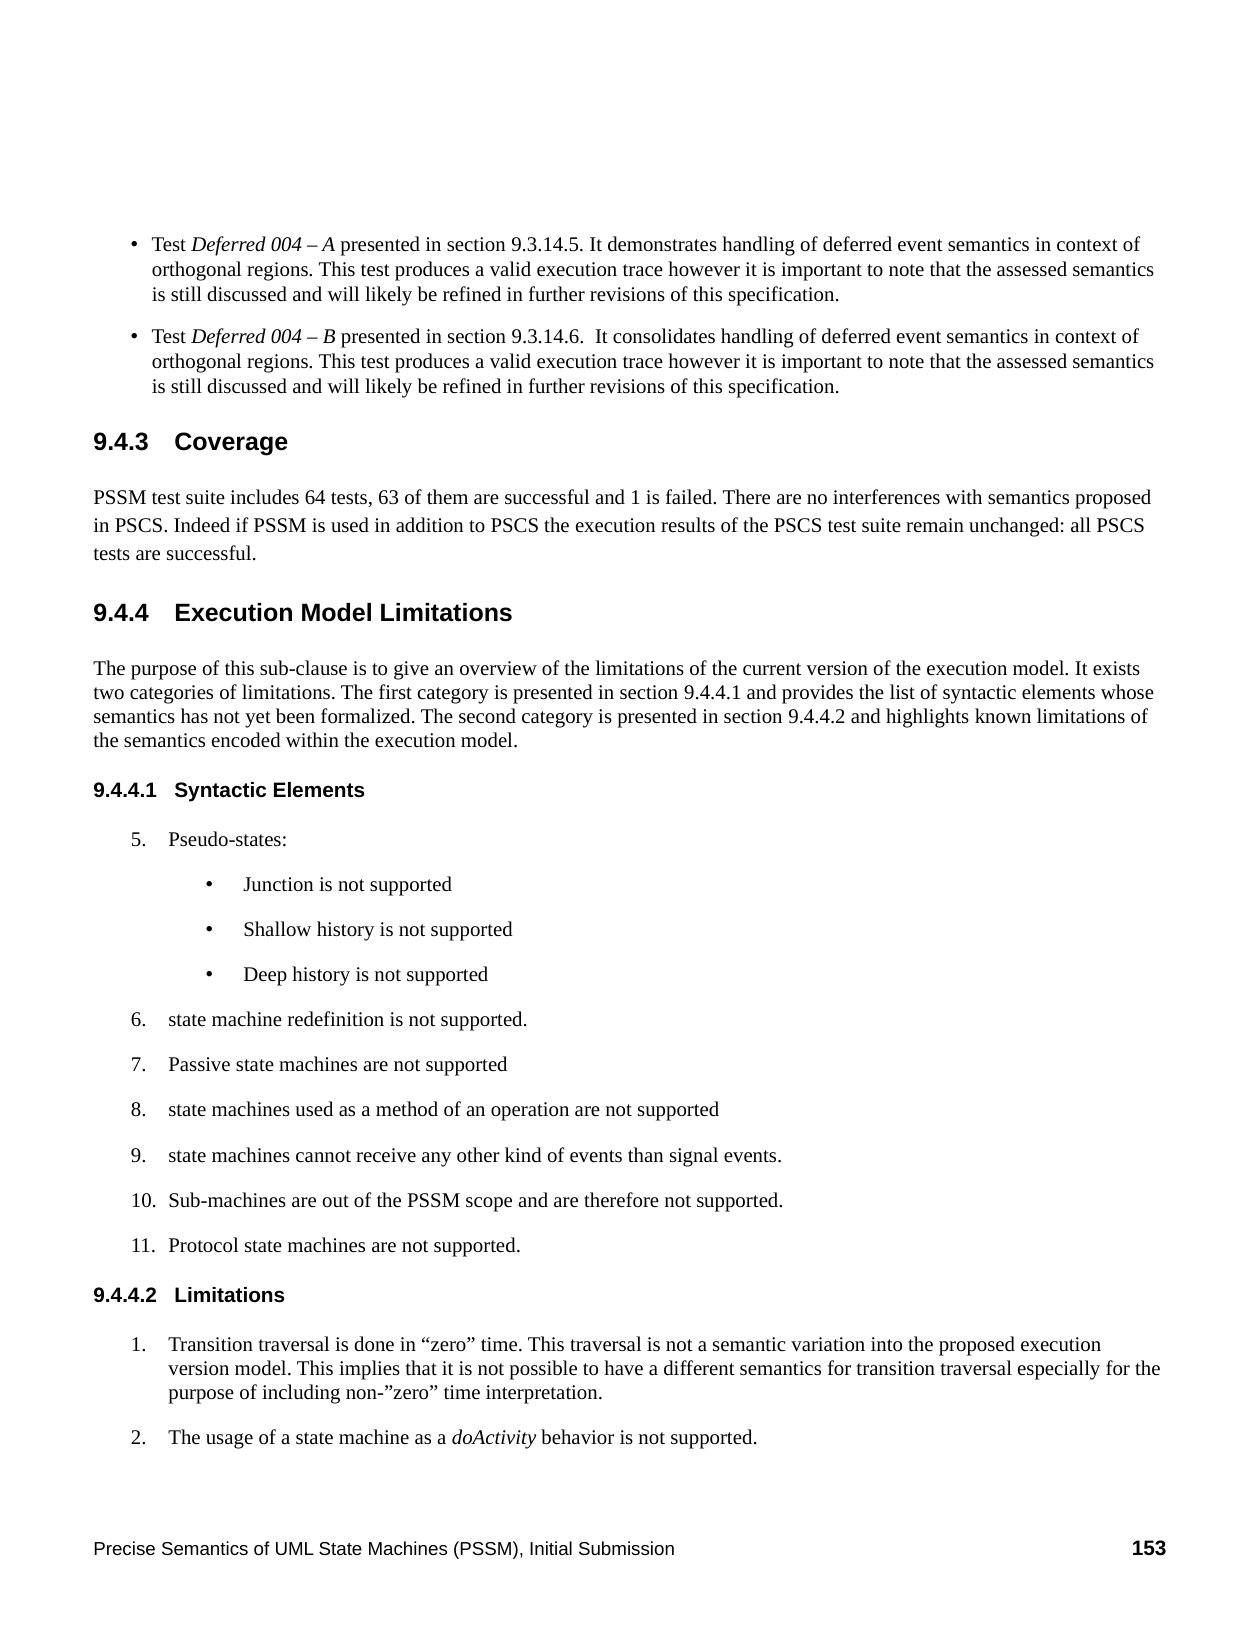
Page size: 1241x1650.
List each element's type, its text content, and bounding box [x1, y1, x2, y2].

list state machines used as a method of an operation are not supported [131, 1097, 1164, 1121]
list Passive state machines are not supported [131, 1052, 1164, 1076]
text PSSM test suite includes 64 tests, 63 of them are successful and 1 is failed. There are no interferences with semantics proposed in PSCS. Indeed if PSSM is used in addition to PSCS the execution results of the PSCS test suite remain unchanged: all PSCS tests are successful. [93, 485, 1164, 564]
subtitle Limitations [93, 1282, 1164, 1307]
subtitle Coverage [93, 427, 1164, 456]
list Test Deferred 004 – A presented in section 9.3.14.5. It demonstrates handling of deferred event semantics in context of orthogonal regions. This test produces a valid execution trace however it is important to note that the assessed semantics is still discussed and will likely be refined in further revisions of this specification. [131, 231, 1164, 306]
list Protocol state machines are not supported. [131, 1233, 1164, 1257]
text The purpose of this sub-clause is to give an overview of the limitations of the current version of the execution model. It exists two categories of limitations. The first category is presented in section 9.4.4.1 and provides the list of syntactic elements whose semantics has not yet been formalized. The second category is presented in section 9.4.4.2 and highlights known limitations of the semantics encoded within the execution model. [93, 656, 1164, 752]
list Deep history is not supported [189, 962, 1164, 986]
subtitle Execution Model Limitations [93, 597, 1164, 626]
list Test Deferred 004 – B presented in section 9.3.14.6. It consolidates handling of deferred event semantics in context of orthogonal regions. This test produces a valid execution trace however it is important to note that the assessed semantics is still discussed and will likely be refined in further revisions of this specification. [131, 323, 1164, 398]
list Junction is not supported [189, 872, 1164, 896]
subtitle Syntactic Elements [93, 777, 1164, 802]
list Sub-machines are out of the PSSM scope and are therefore not supported. [131, 1188, 1164, 1212]
list state machine redefinition is not supported. [131, 1007, 1164, 1031]
list Pseudo-states: [131, 827, 1164, 851]
list Shallow history is not supported [189, 917, 1164, 941]
list Transition traversal is done in “zero” time. This traversal is not a semantic variation into the proposed execution version model. This implies that it is not possible to have a different semantics for transition traversal especially for the purpose of including non-”zero” time interpretation. [131, 1332, 1164, 1404]
list state machines cannot receive any other kind of events than signal events. [131, 1142, 1164, 1167]
list The usage of a state machine as a doActivity behavior is not supported. [131, 1425, 1164, 1449]
